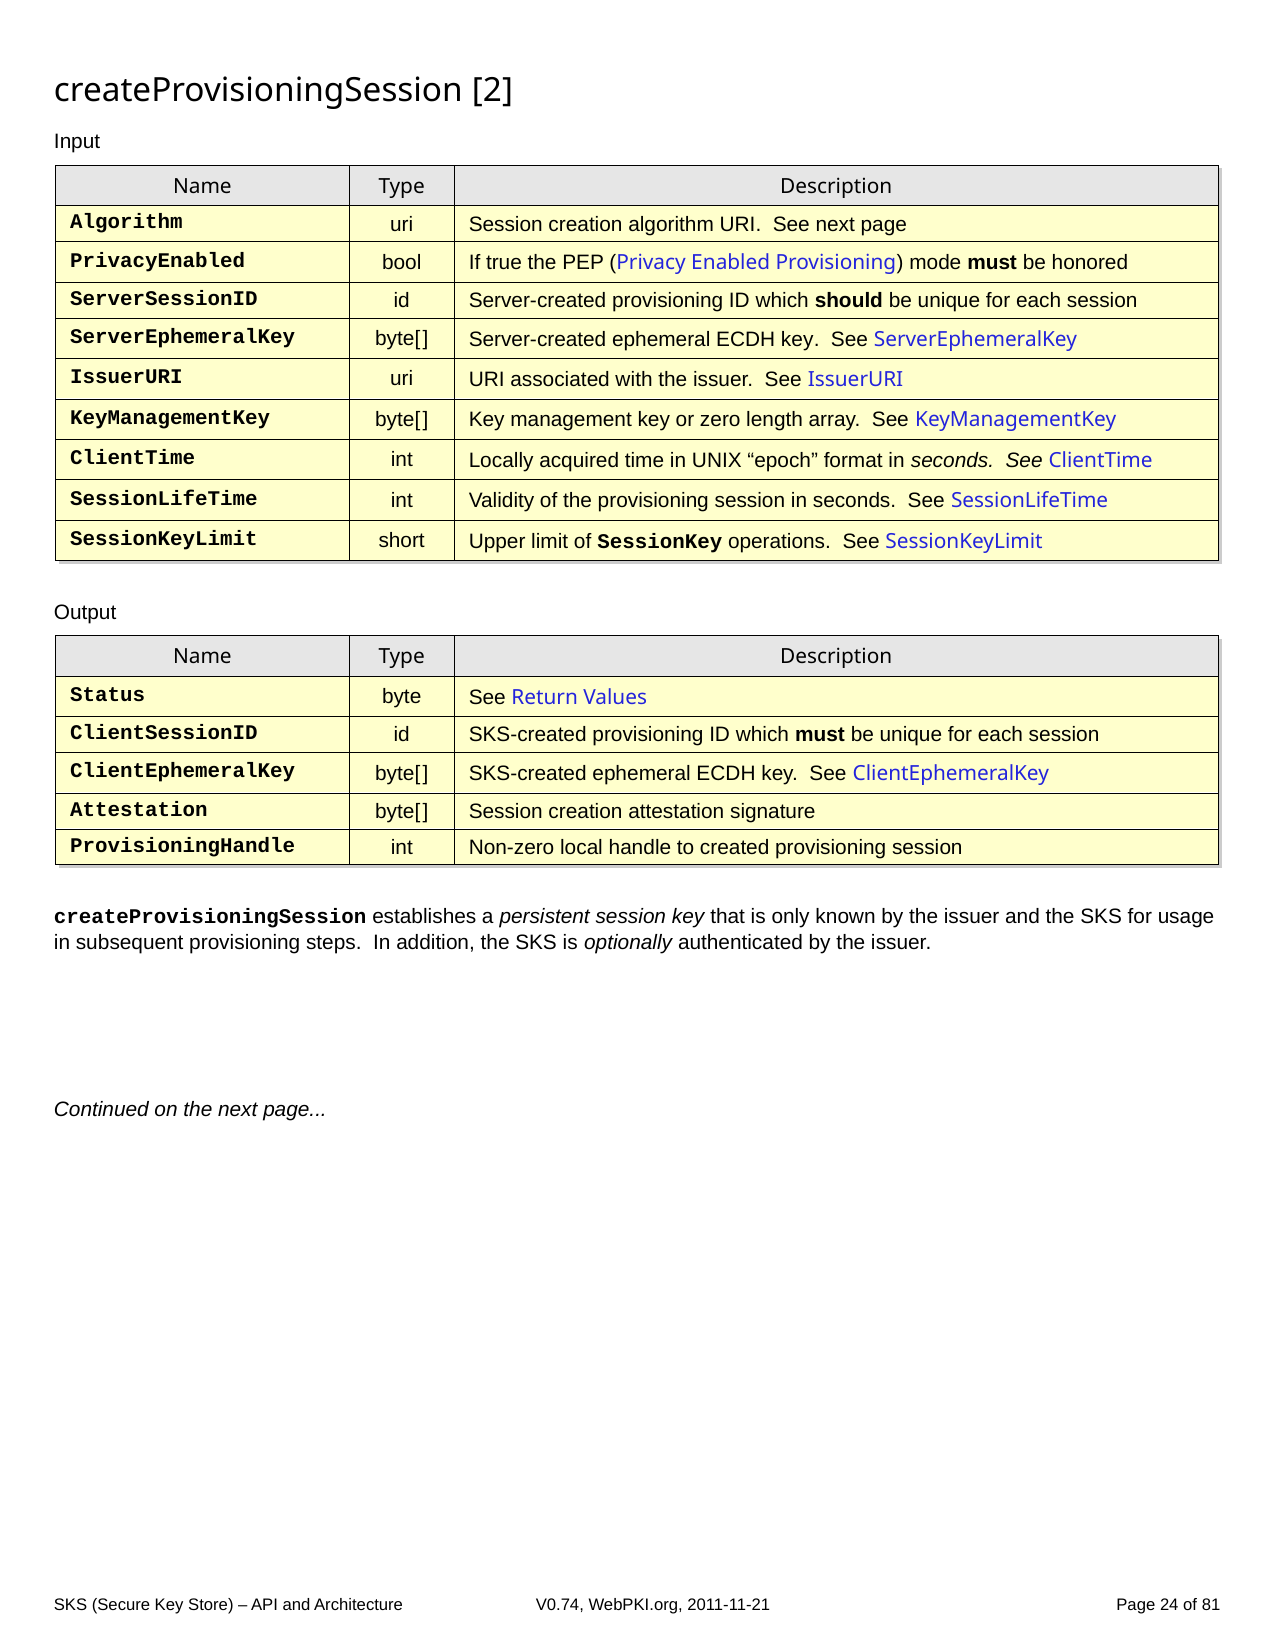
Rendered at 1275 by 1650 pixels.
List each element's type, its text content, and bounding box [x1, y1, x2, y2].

table_cell Key management key or zero length array. See KeyManagementKey [455, 400, 1218, 439]
table_cell SessionLifeTime [56, 480, 349, 520]
table_cell int [350, 440, 454, 479]
table_cell id [350, 283, 454, 318]
table_cell int [350, 830, 454, 864]
table_cell Server-created provisioning ID which should be unique for each session [455, 283, 1218, 318]
table_cell KeyManagementKey [56, 400, 349, 439]
table_header Description [455, 166, 1218, 205]
table_cell ProvisioningHandle [56, 830, 349, 864]
table_cell PrivacyEnabled [56, 242, 349, 282]
table_cell Upper limit of SessionKey operations. See SessionKeyLimit [455, 521, 1218, 560]
table_header Name [56, 166, 349, 205]
table_cell id [350, 717, 454, 752]
table_cell byte[ ] [350, 400, 454, 439]
table_cell byte [350, 677, 454, 716]
table_cell uri [350, 359, 454, 398]
table_cell ServerEphemeralKey [56, 319, 349, 358]
table_cell byte[ ] [350, 319, 454, 358]
text Input [54, 129, 1221, 153]
table_cell byte[ ] [350, 794, 454, 828]
table_cell Status [56, 677, 349, 716]
table_cell SKS-created ephemeral ECDH key. See ClientEphemeralKey [455, 753, 1218, 792]
table_header Type [350, 166, 454, 205]
text createProvisioningSession establishes a persistent session key that is only known by the issuer and the SKS for usage in subsequent provisioning steps. In addition, the SKS is optionally authenticated by the issuer. [54, 904, 1221, 953]
table_cell int [350, 480, 454, 520]
table_cell byte[ ] [350, 753, 454, 792]
table_cell short [350, 521, 454, 560]
table_cell See Return Values [455, 677, 1218, 716]
table_cell ClientEphemeralKey [56, 753, 349, 792]
table_header Type [350, 636, 454, 676]
subtitle createProvisioningSession [2] [54, 66, 1221, 111]
table_cell IssuerURI [56, 359, 349, 398]
table_cell Non-zero local handle to created provisioning session [455, 830, 1218, 864]
table_cell Server-created ephemeral ECDH key. See ServerEphemeralKey [455, 319, 1218, 358]
table_cell ClientSessionID [56, 717, 349, 752]
table_header Name [56, 636, 349, 676]
table_cell Validity of the provisioning session in seconds. See SessionLifeTime [455, 480, 1218, 520]
table_cell URI associated with the issuer. See IssuerURI [455, 359, 1218, 398]
table_cell Attestation [56, 794, 349, 828]
table_cell SKS-created provisioning ID which must be unique for each session [455, 717, 1218, 752]
table_cell SessionKeyLimit [56, 521, 349, 560]
table_cell bool [350, 242, 454, 282]
table_cell Locally acquired time in UNIX “epoch” format in seconds. See ClientTime [455, 440, 1218, 479]
table_cell ClientTime [56, 440, 349, 479]
text Output [54, 599, 1221, 623]
table_cell uri [350, 206, 454, 241]
table_cell If true the PEP (Privacy Enabled Provisioning) mode must be honored [455, 242, 1218, 282]
table_header Description [455, 636, 1218, 676]
table_cell Session creation algorithm URI. See next page [455, 206, 1218, 241]
table_cell Session creation attestation signature [455, 794, 1218, 828]
table_cell Algorithm [56, 206, 349, 241]
text Continued on the next page... [54, 1096, 1221, 1120]
table_cell ServerSessionID [56, 283, 349, 318]
